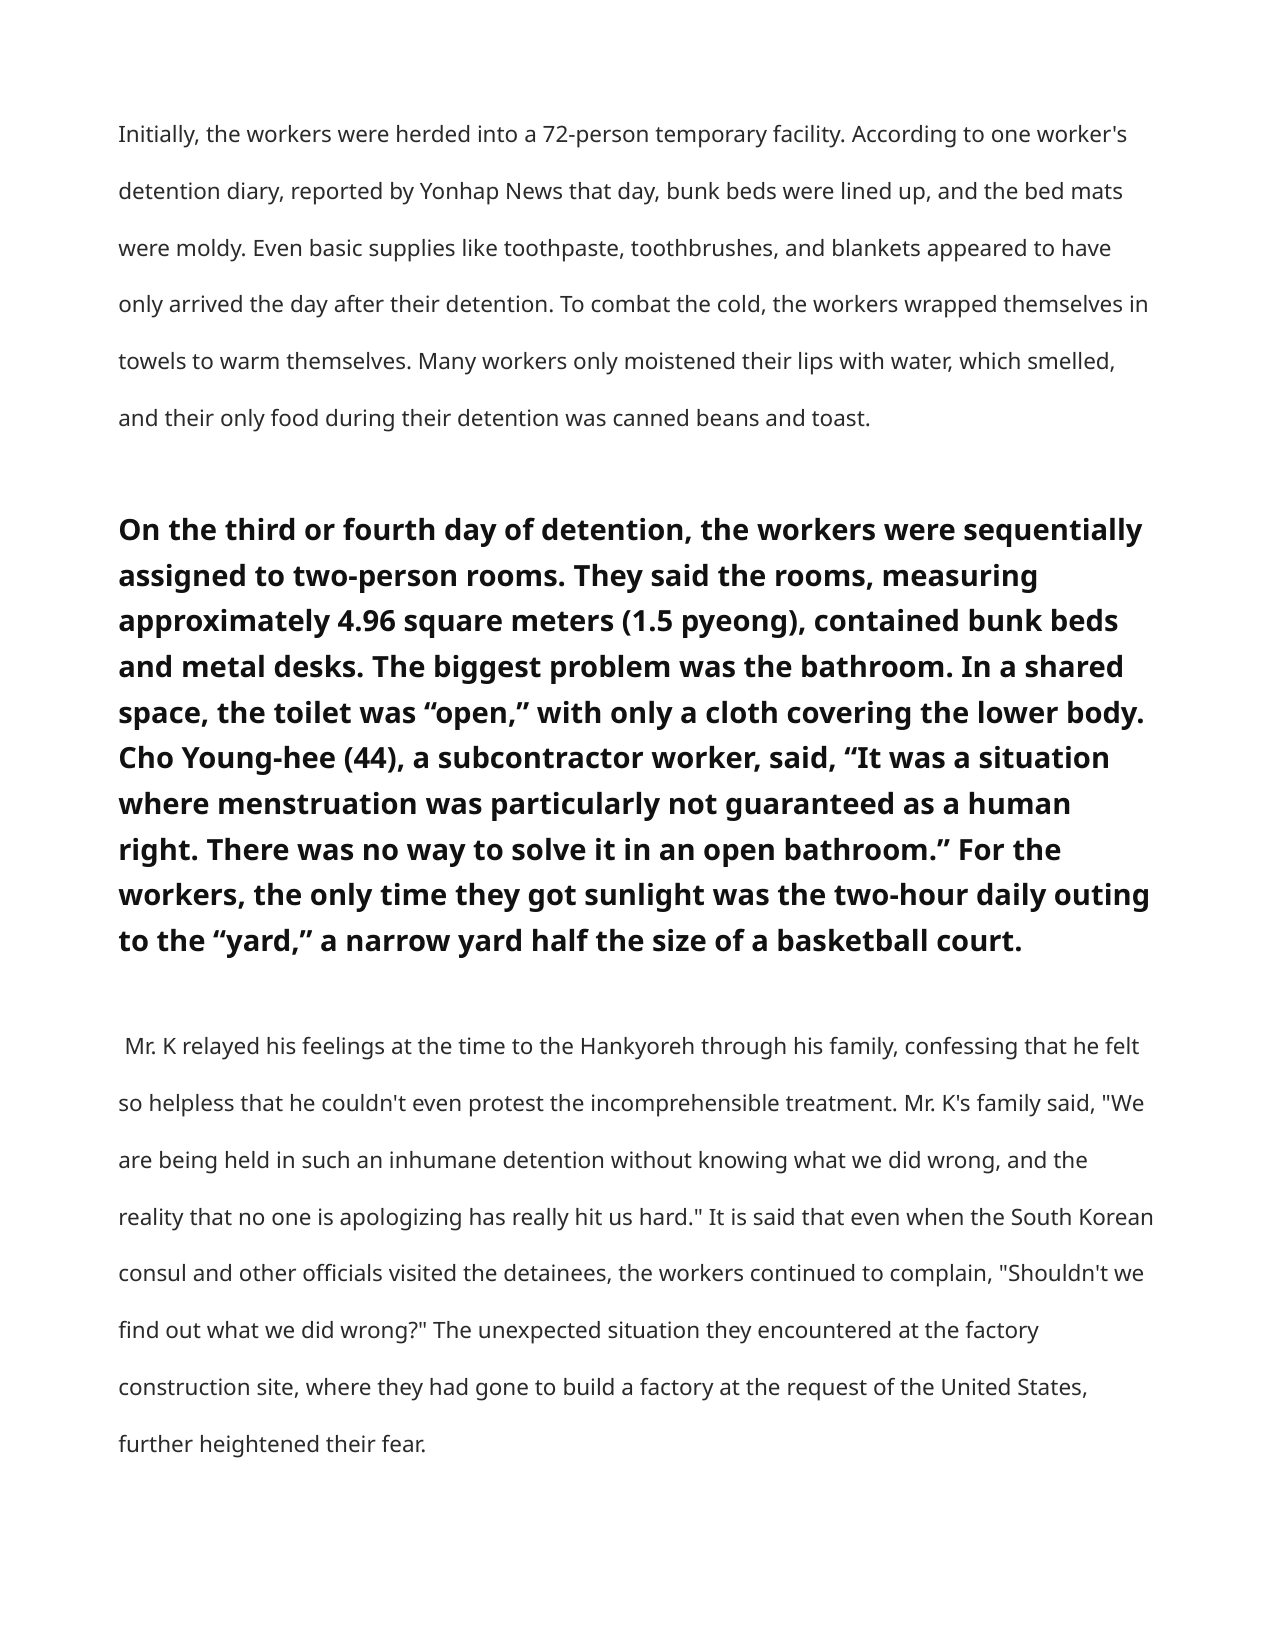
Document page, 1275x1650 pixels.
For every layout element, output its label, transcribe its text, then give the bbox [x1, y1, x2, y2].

text Mr. K relayed his feelings at the time to the Hankyoreh through his family, confessing that he felt so helpless that he couldn't even protest the incomprehensible treatment. Mr. K's family said, "We are being held in such an inhumane detention without knowing what we did wrong, and the reality that no one is apologizing has really hit us hard." It is said that even when the South Korean consul and other officials visited the detainees, the workers continued to complain, "Shouldn't we find out what we did wrong?" The unexpected situation they encountered at the factory construction site, where they had gone to build a factory at the request of the United States, further heightened their fear. [118, 1030, 1157, 1459]
text Initially, the workers were herded into a 72-person temporary facility. According to one worker's detention diary, reported by Yonhap News that day, bunk beds were lined up, and the bed mats were moldy. Even basic supplies like toothpaste, toothbrushes, and blankets appeared to have only arrived the day after their detention. To combat the cold, the workers wrapped themselves in towels to warm themselves. Many workers only moistened their lips with water, which smelled, and their only food during their detention was canned beans and toast. [118, 118, 1157, 433]
text On the third or fourth day of detention, the workers were sequentially assigned to two-person rooms. They said the rooms, measuring approximately 4.96 square meters (1.5 pyeong), contained bunk beds and metal desks. The biggest problem was the bathroom. In a shared space, the toilet was “open,” with only a cloth covering the lower body. Cho Young-hee (44), a subcontractor worker, said, “It was a situation where menstruation was particularly not guaranteed as a human right. There was no way to solve it in an open bathroom.” For the workers, the only time they got sunlight was the two-hour daily outing to the “yard,” a narrow yard half the size of a basketball court. [118, 509, 1157, 960]
